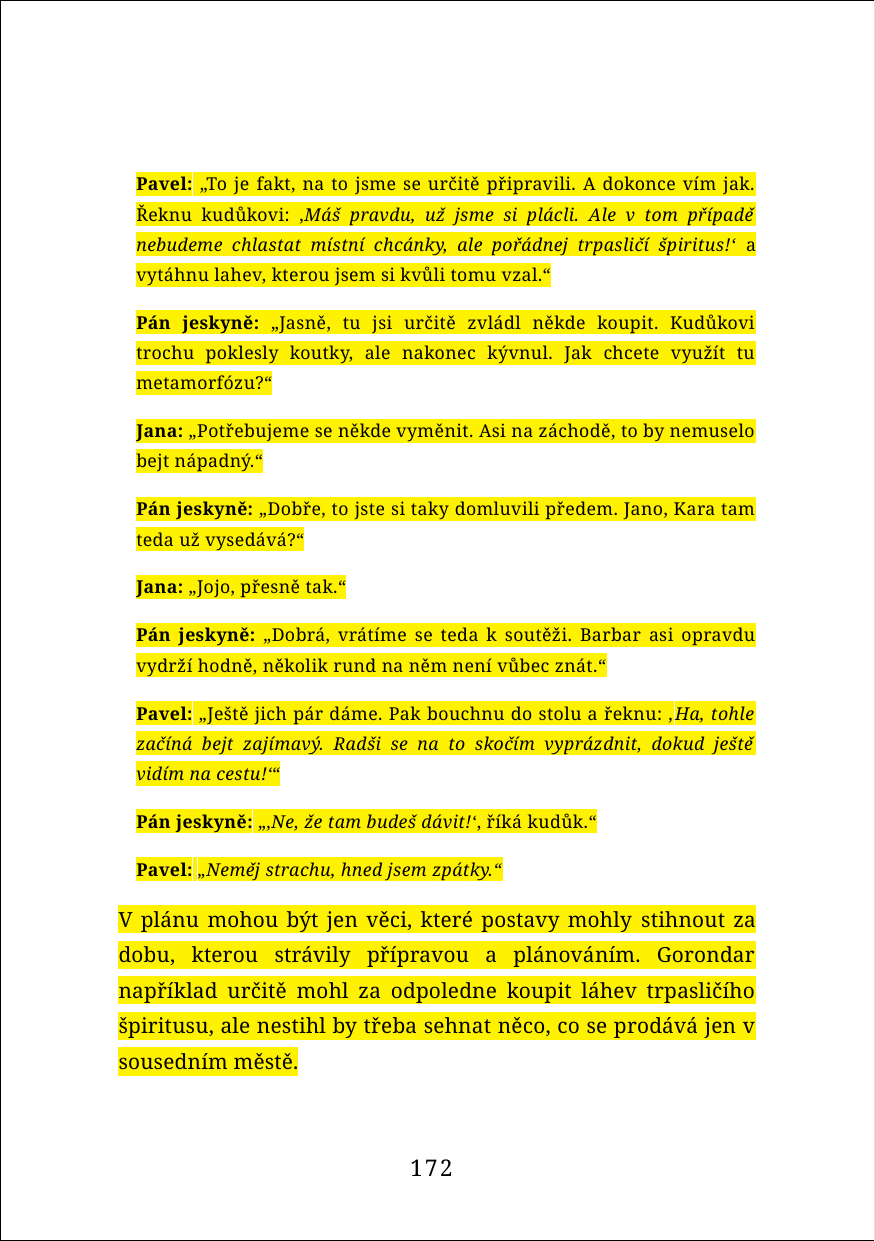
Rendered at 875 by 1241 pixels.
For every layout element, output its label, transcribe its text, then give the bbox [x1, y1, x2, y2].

text Pán jeskyně: „Dobře, to jste si taky domluvili předem. Jano, Kara tam teda už vysedává?“ [136, 497, 756, 551]
text Pán jeskyně: „Dobrá, vrátíme se teda k soutěži. Barbar asi opravdu vydrží hodně, několik rund na něm není vůbec znát.“ [136, 623, 756, 677]
text V plánu mohou být jen věci, které postavy mohly stihnout za dobu, kterou strávily přípravou a plánováním. Gorondar například určitě mohl za odpoledne koupit láhev trpasličího špiritusu, ale nestihl by třeba sehnat něco, co se prodává jen v sousedním městě. [118, 905, 756, 1076]
text Pán jeskyně: „Jasně, tu jsi určitě zvládl někde koupit. Kudůkovi trochu poklesly koutky, ale nakonec kývnul. Jak chcete využít tu metamorfózu?“ [136, 310, 756, 395]
text Jana: „Potřebujeme se někde vyměnit. Asi na záchodě, to by nemuselo bejt nápadný.“ [136, 419, 756, 473]
text Pán jeskyně: „‚Ne, že tam budeš dávit!‘, říká kudůk.“ [136, 809, 756, 833]
text Pavel: „Neměj strachu, hned jsem zpátky.“ [136, 857, 756, 881]
text Pavel: „To je fakt, na to jsme se určitě připravili. A dokonce vím jak. Řeknu kudůkovi: ‚Máš pravdu, už jsme si plácli. Ale v tom případě nebudeme chlastat místní chcánky, ale pořádnej trpasličí špiritus!‘ a vytáhnu lahev, kterou jsem si kvůli tomu vzal.“ [136, 172, 756, 287]
text Pavel: „Ještě jich pár dáme. Pak bouchnu do stolu a řeknu: ‚Ha, tohle začíná bejt zajímavý. Radši se na to skočím vyprázdnit, dokud ještě vidím na cestu!‘“ [136, 701, 756, 786]
text Jana: „Jojo, přesně tak.“ [136, 575, 756, 599]
